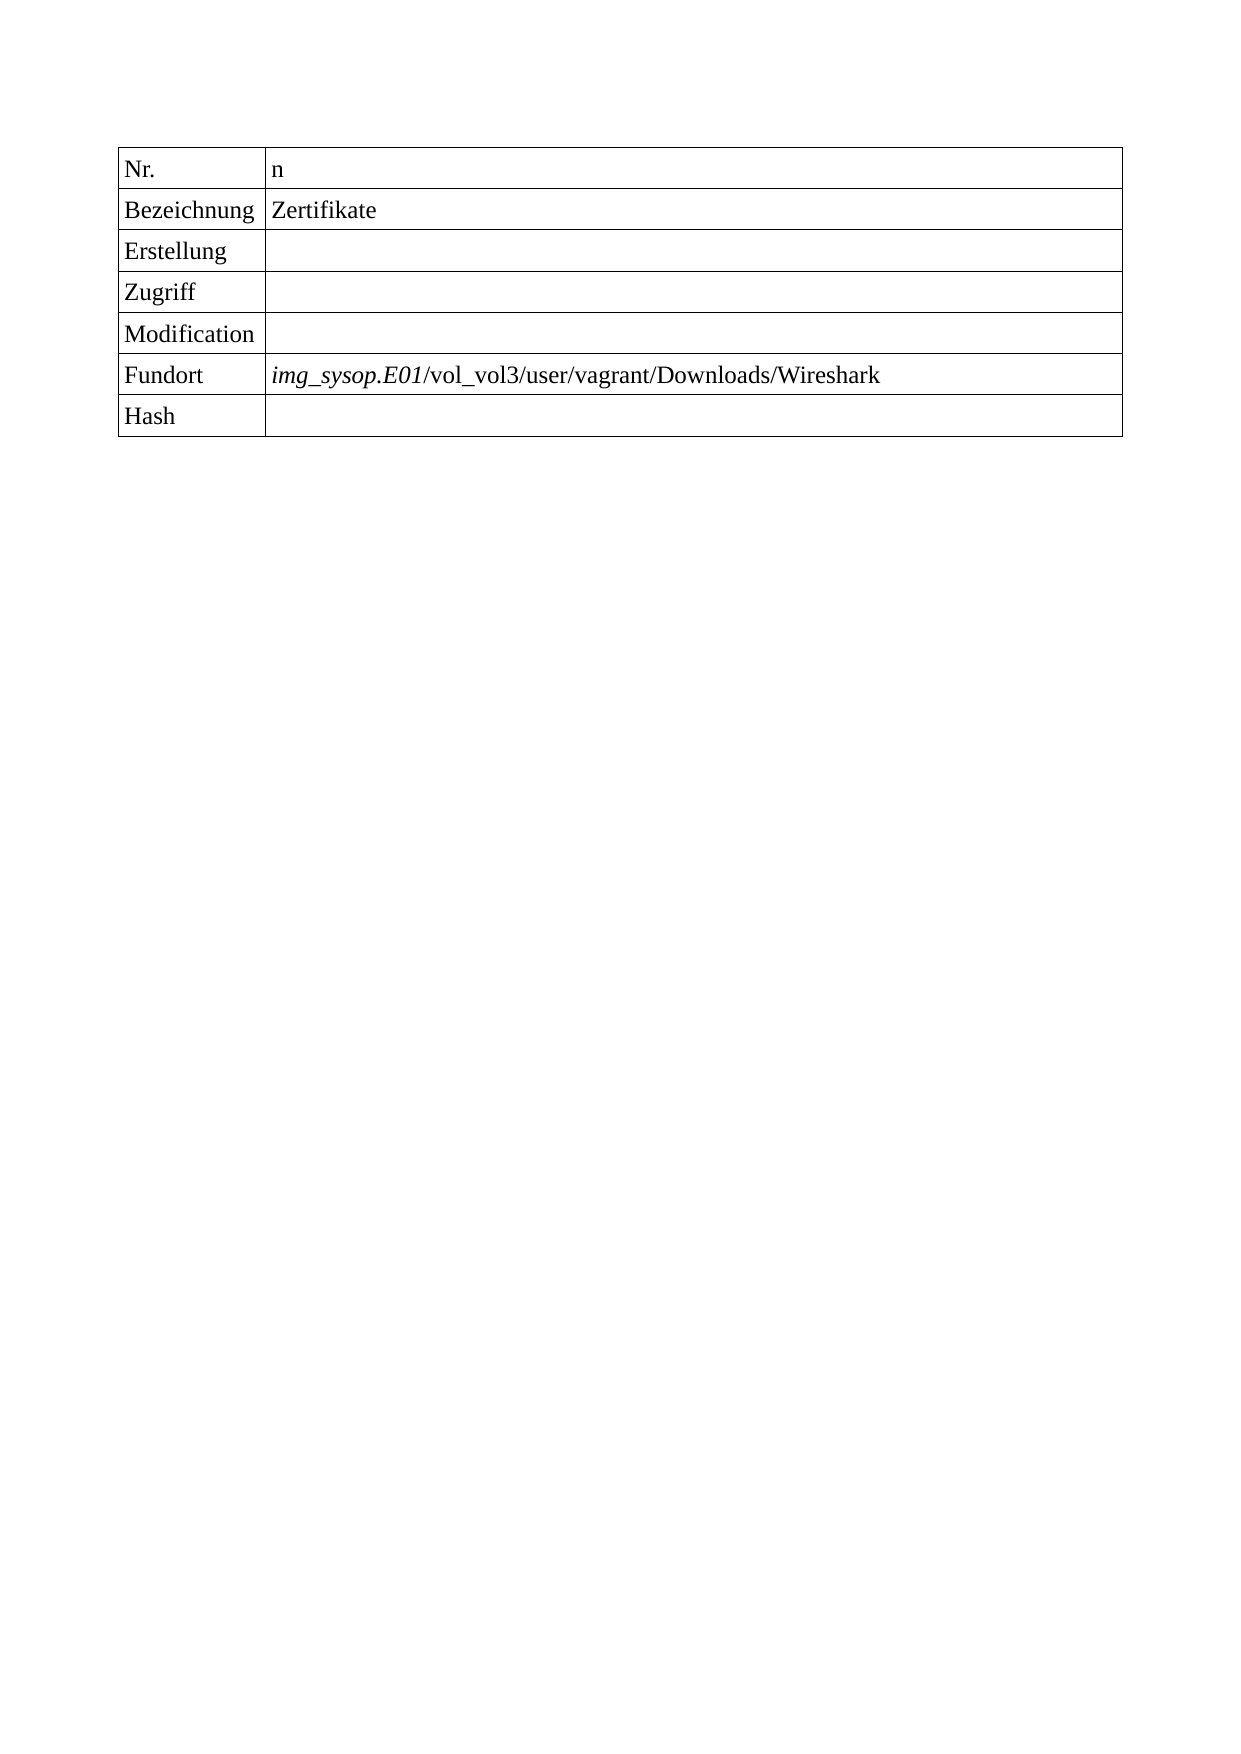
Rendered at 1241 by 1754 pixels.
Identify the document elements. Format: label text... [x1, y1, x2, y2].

table_header Nr. [119, 148, 265, 188]
table_cell Modification [119, 313, 265, 353]
table_cell Fundort [119, 354, 265, 394]
table_cell [266, 313, 1122, 353]
table_cell [266, 272, 1122, 312]
table_header n [266, 148, 1122, 188]
table_cell img_sysop.E01/vol_vol3/user/vagrant/Downloads/Wireshark [266, 354, 1122, 394]
table_cell Hash [119, 395, 265, 436]
table_cell Erstellung [119, 230, 265, 271]
table_cell [266, 230, 1122, 271]
table_cell Bezeichnung [119, 189, 265, 229]
table_cell Zertifikate [266, 189, 1122, 229]
table_cell Zugriff [119, 272, 265, 312]
table_cell [266, 395, 1122, 436]
